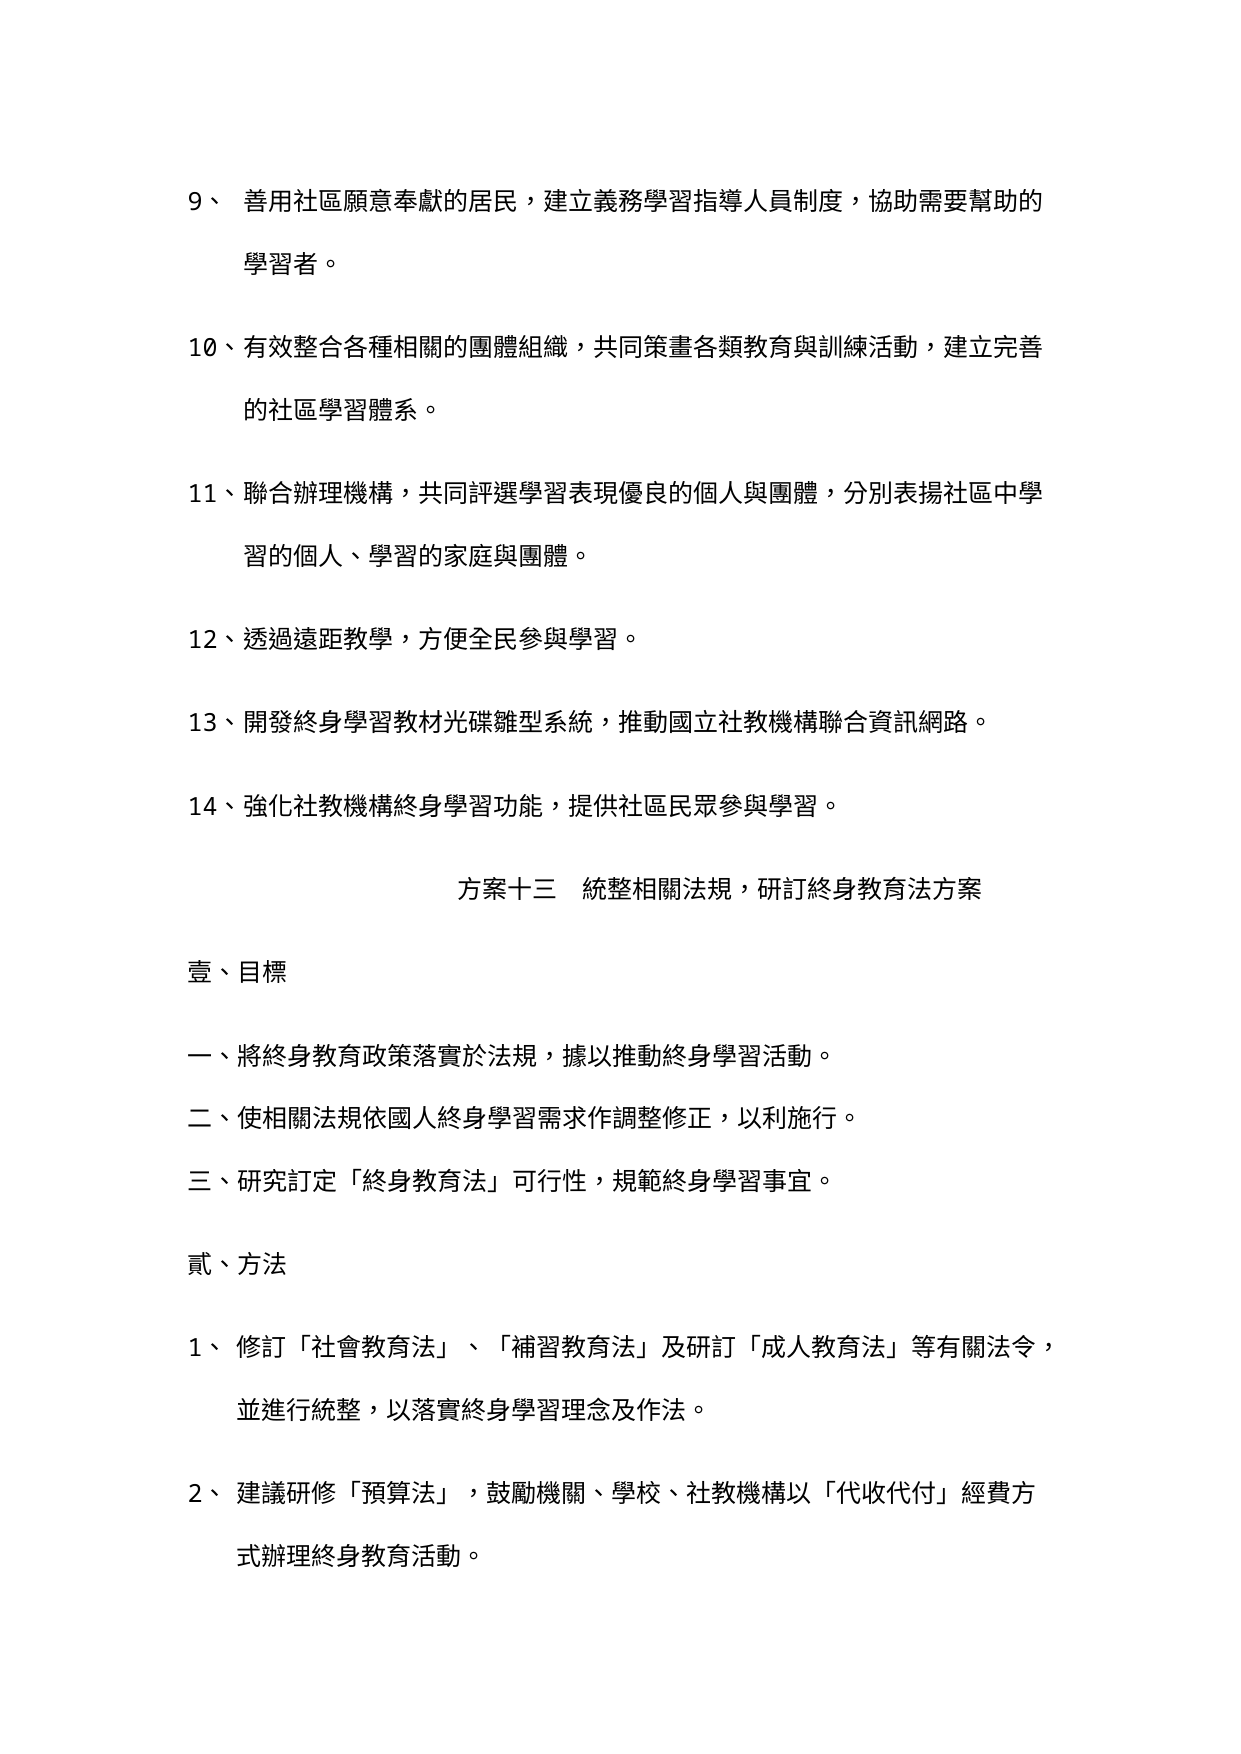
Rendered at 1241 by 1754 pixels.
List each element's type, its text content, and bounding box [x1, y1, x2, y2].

list 強化社教機構終身學習功能，提供社區民眾參與學習。 [187, 762, 1053, 825]
list 建議研修「預算法」，鼓勵機關、學校、社教機構以「代收代付」經費方式辦理終身教育活動。 [187, 1450, 1053, 1575]
text 方案十三 統整相關法規，研訂終身教育法方案 [187, 846, 1053, 908]
text 貳、方法 [187, 1221, 1053, 1283]
list 聯合辦理機構，共同評選學習表現優良的個人與團體，分別表揚社區中學習的個人、學習的家庭與團體。 [187, 450, 1053, 575]
text 一、將終身教育政策落實於法規，據以推動終身學習活動。 二、使相關法規依國人終身學習需求作調整修正，以利施行。 三、研究訂定「終身教育法」可行性，規範終身學習事宜。 [187, 1012, 1053, 1200]
list 有效整合各種相關的團體組織，共同策畫各類教育與訓練活動，建立完善的社區學習體系。 [187, 304, 1053, 429]
list 善用社區願意奉獻的居民，建立義務學習指導人員制度，協助需要幫助的學習者。 [187, 158, 1053, 283]
list 修訂「社會教育法」、「補習教育法」及研訂「成人教育法」等有關法令，並進行統整，以落實終身學習理念及作法。 [187, 1304, 1053, 1429]
list 開發終身學習教材光碟雛型系統，推動國立社教機構聯合資訊網路。 [187, 679, 1053, 742]
list 透過遠距教學，方便全民參與學習。 [187, 596, 1053, 658]
text 壹、目標 [187, 929, 1053, 992]
